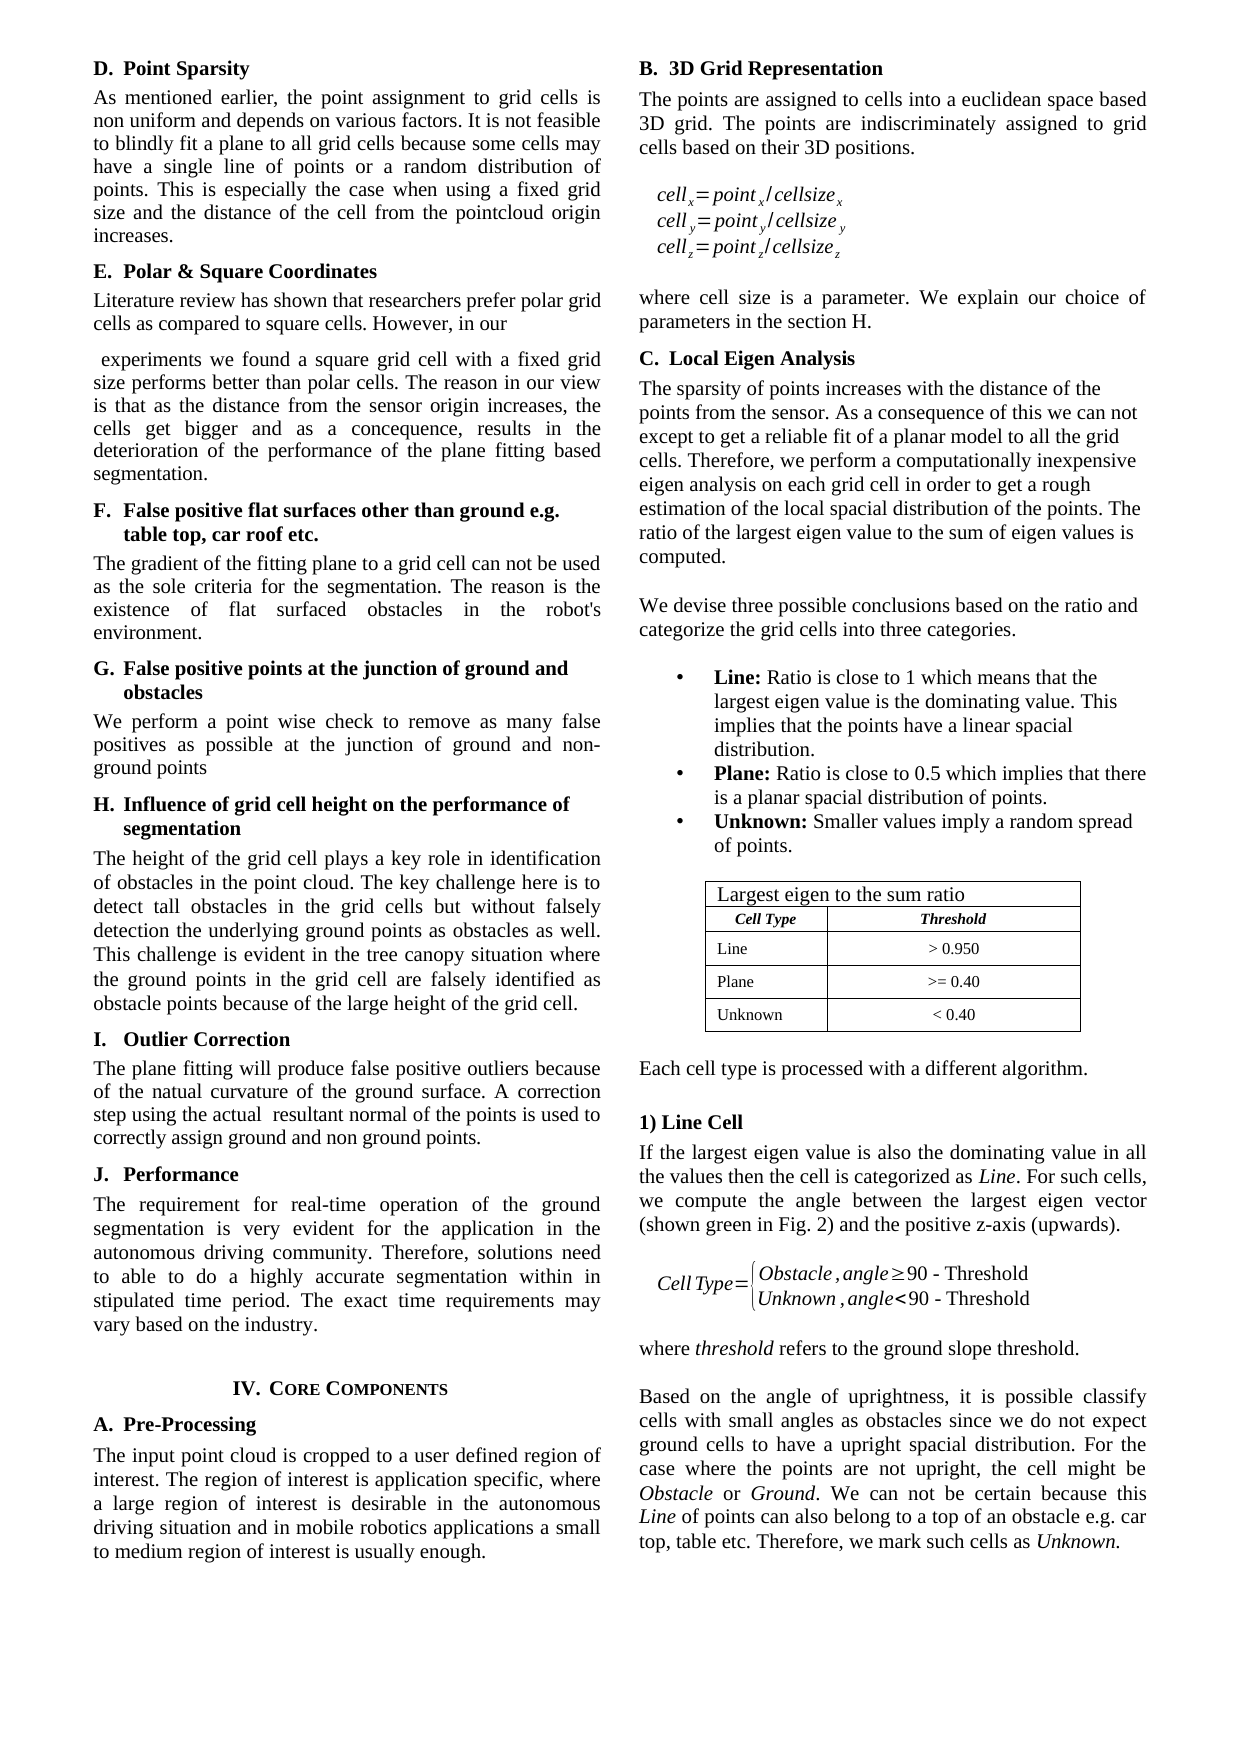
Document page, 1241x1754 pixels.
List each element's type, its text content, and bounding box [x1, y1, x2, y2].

table_cell >= 0.40 [828, 966, 1080, 998]
table_cell Threshold [828, 907, 1080, 931]
text The height of the grid cell plays a key role in identification of obstacles in the point cloud. The key challenge here is to detect tall obstacles in the grid cells but without falsely detection the underlying ground points as obstacles as well. This challenge is evident in the tree canopy situation where the ground points in the grid cell are falsely identified as obstacle points because of the large height of the grid cell. [93, 846, 601, 1014]
text The input point cloud is cropped to a user defined region of interest. The region of interest is application specific, where a large region of interest is desirable in the autonomous driving situation and in mobile robotics applications a small to medium region of interest is usually enough. [93, 1442, 601, 1563]
subtitle 3D Grid Representation [639, 56, 1147, 80]
subtitle Core Components [93, 1376, 601, 1400]
list Line: Ratio is close to 1 which means that the largest eigen value is the dominating value. This implies that the points have a linear spacial distribution. [676, 665, 1147, 761]
text We devise three possible conclusions based on the ratio and categorize the grid cells into three categories. [639, 592, 1147, 641]
text experiments we found a square grid cell with a fixed grid size performs better than polar cells. The reason in our view is that as the distance from the sensor origin increases, the cells get bigger and as a concequence, results in the deterioration of the performance of the plane fitting based segmentation. [93, 348, 601, 485]
subtitle Point Sparsity [93, 56, 601, 80]
text If the largest eigen value is also the dominating value in all the values then the cell is categorized as Line. For such cells, we compute the angle between the largest eigen vector (shown green in Fig. 2) and the positive z-axis (upwards). [639, 1140, 1147, 1236]
text where threshold refers to the ground slope threshold. [639, 1336, 1147, 1360]
text The gradient of the fitting plane to a grid cell can not be used as the sole criteria for the segmentation. The reason is the existence of flat surfaced obstacles in the robot's environment. [93, 552, 601, 644]
table_cell Unknown [706, 999, 827, 1031]
table_cell < 0.40 [828, 999, 1080, 1031]
text 1) Line Cell [639, 1110, 1147, 1134]
text As mentioned earlier, the point assignment to grid cells is non uniform and depends on various factors. It is not feasible to blindly fit a plane to all grid cells because some cells may have a single line of points or a random distribution of points. This is especially the case when using a fixed grid size and the distance of the cell from the pointcloud origin increases. [93, 87, 601, 247]
list Plane: Ratio is close to 0.5 which implies that there is a planar spacial distribution of points. [676, 761, 1147, 809]
text Based on the angle of uprightness, it is possible classify cells with small angles as obstacles since we do not expect ground cells to have a upright spacial distribution. For the case where the points are not upright, the cell might be Obstacle or Ground. We can not be certain because this Line of points can also belong to a top of an obstacle e.g. car top, table etc. Therefore, we mark such cells as Unknown. [639, 1384, 1147, 1553]
text The points are assigned to cells into a euclidean space based 3D grid. The points are indiscriminately assigned to grid cells based on their 3D positions. [639, 87, 1147, 159]
subtitle Local Eigen Analysis [639, 346, 1147, 370]
table_cell Line [706, 932, 827, 964]
subtitle Influence of grid cell height on the performance of segmentation [93, 792, 601, 840]
subtitle False positive points at the junction of ground and obstacles [93, 656, 601, 704]
table_header Largest eigen to the sum ratio [706, 882, 1080, 906]
subtitle Pre-Processing [93, 1412, 601, 1436]
subtitle Polar & Square Coordinates [93, 259, 601, 283]
table_cell Plane [706, 966, 827, 998]
subtitle Performance [93, 1161, 601, 1186]
text We perform a point wise check to remove as many false positives as possible at the junction of ground and non-ground points [93, 711, 601, 779]
text Each cell type is processed with a different algorithm. [639, 1056, 1147, 1080]
list Unknown: Smaller values imply a random spread of points. [676, 809, 1147, 857]
text Literature review has shown that researchers prefer polar grid cells as compared to square cells. However, in our [93, 290, 601, 335]
text The plane fitting will produce false positive outliers because of the natual curvature of the ground surface. A correction step using the actual resultant normal of the points is used to correctly assign ground and non ground points. [93, 1057, 601, 1149]
table_cell > 0.950 [828, 932, 1080, 964]
text where cell size is a parameter. We explain our choice of parameters in the section H. [639, 285, 1147, 333]
text The requirement for real-time operation of the ground segmentation is very evident for the application in the autonomous driving community. Therefore, solutions need to able to do a highly accurate segmentation within in stipulated time period. The exact time requirements may vary based on the industry. [93, 1192, 601, 1336]
subtitle False positive flat surfaces other than ground e.g. table top, car roof etc. [93, 498, 601, 546]
text The sparsity of points increases with the distance of the points from the sensor. As a consequence of this we can not except to get a reliable fit of a planar model to all the grid cells. Therefore, we perform a computationally inexpensive eigen analysis on each grid cell in order to get a rough estimation of the local spacial distribution of the points. The ratio of the largest eigen value to the sum of eigen values is computed. [639, 376, 1147, 568]
subtitle Outlier Correction [93, 1027, 601, 1051]
table_cell Cell Type [706, 907, 827, 931]
